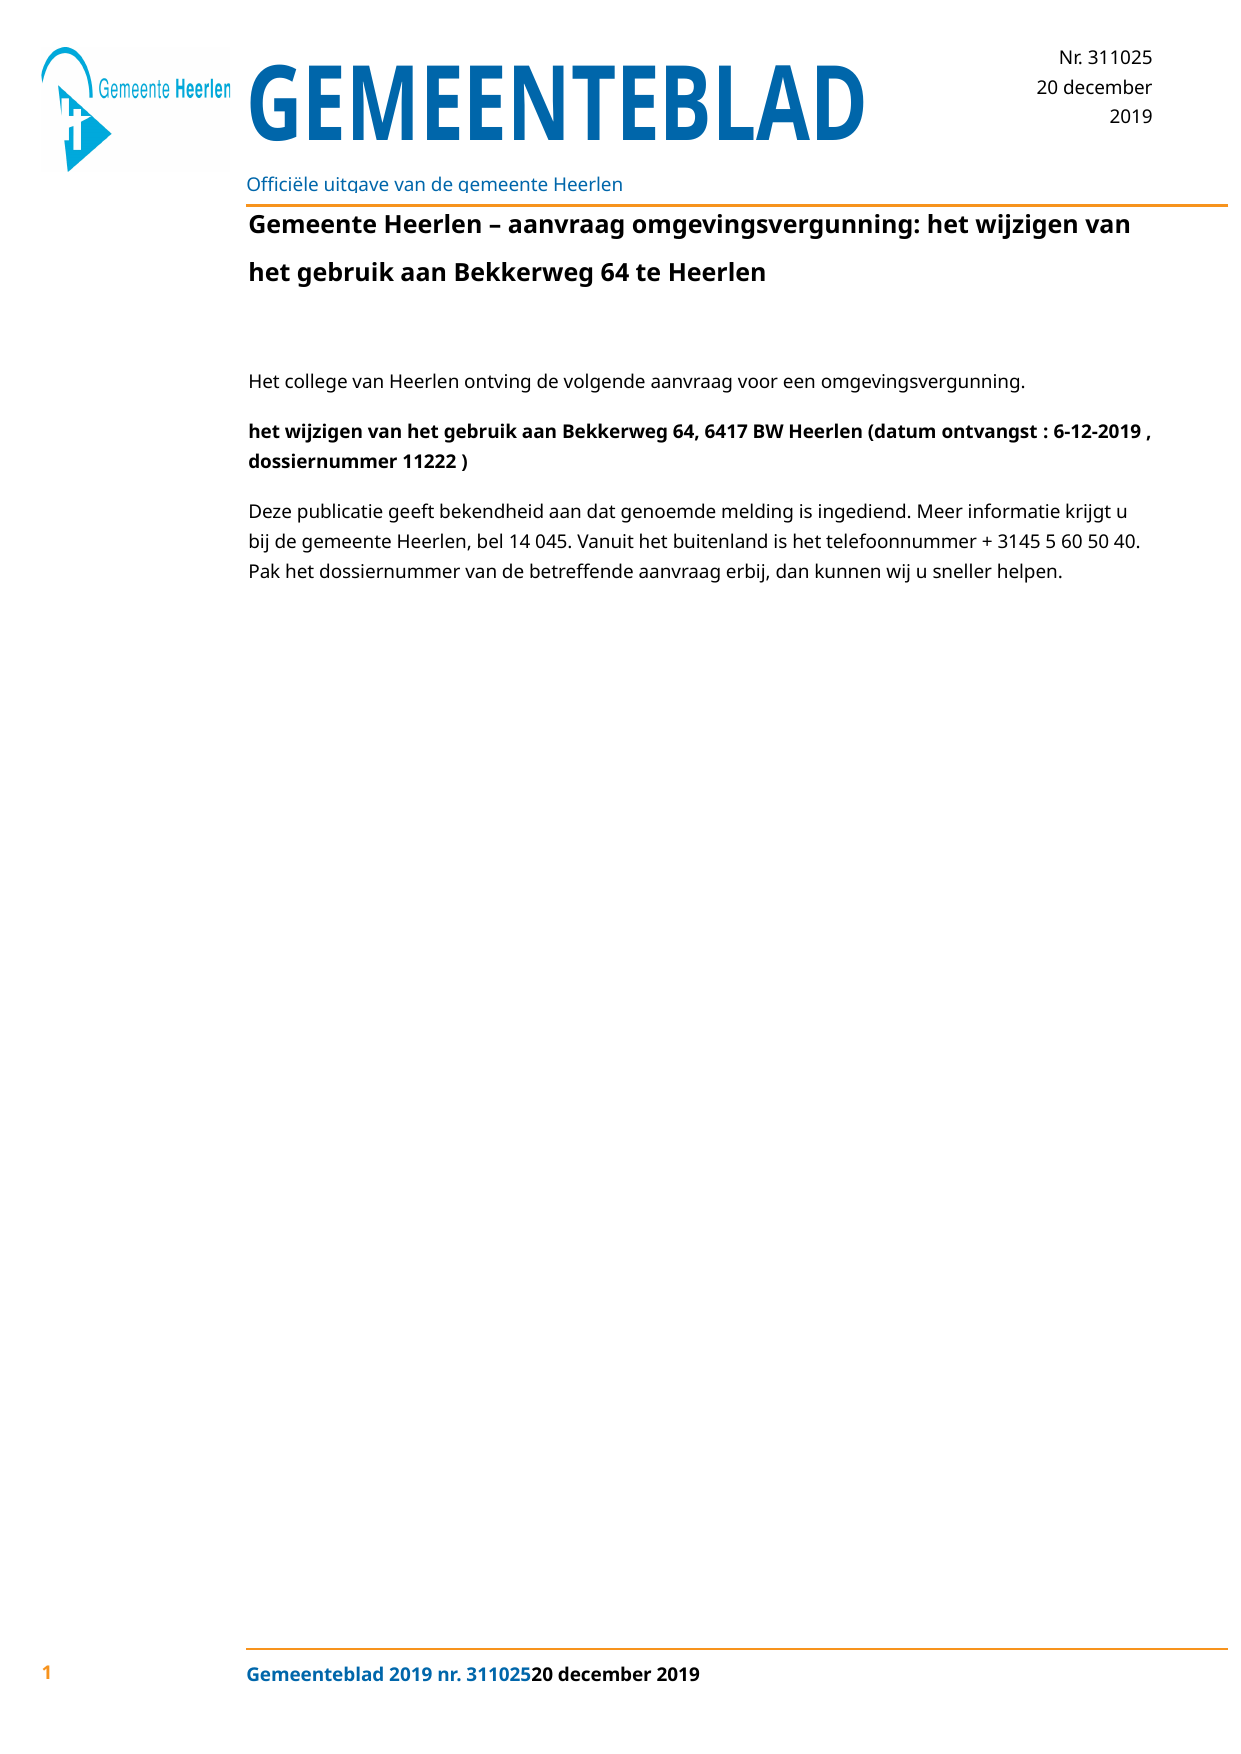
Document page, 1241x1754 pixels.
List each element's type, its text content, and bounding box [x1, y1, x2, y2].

text Het college van Heerlen ontving de volgende aanvraag voor een omgevingsvergunning. [248, 368, 1152, 394]
picture [41, 47, 59, 70]
picture [41, 47, 231, 172]
text Deze publicatie geeft bekendheid aan dat genoemde melding is ingediend. Meer informatie krijgt u bij de gemeente Heerlen, bel 14 045. Vanuit het buitenland is het telefoonnummer + 3145 5 60 50 40. Pak het dossiernummer van de betreffende aanvraag erbij, dan kunnen wij u sneller helpen. [248, 499, 1152, 584]
text Gemeente Heerlen – aanvraag omgevingsvergunning: het wijzigen van het gebruik aan Bekkerweg 64 te Heerlen [248, 207, 1152, 288]
text het wijzigen van het gebruik aan Bekkerweg 64, 6417 BW Heerlen (datum ontvangst : 6-12-2019 , dossiernummer 11222 ) [248, 419, 1152, 474]
